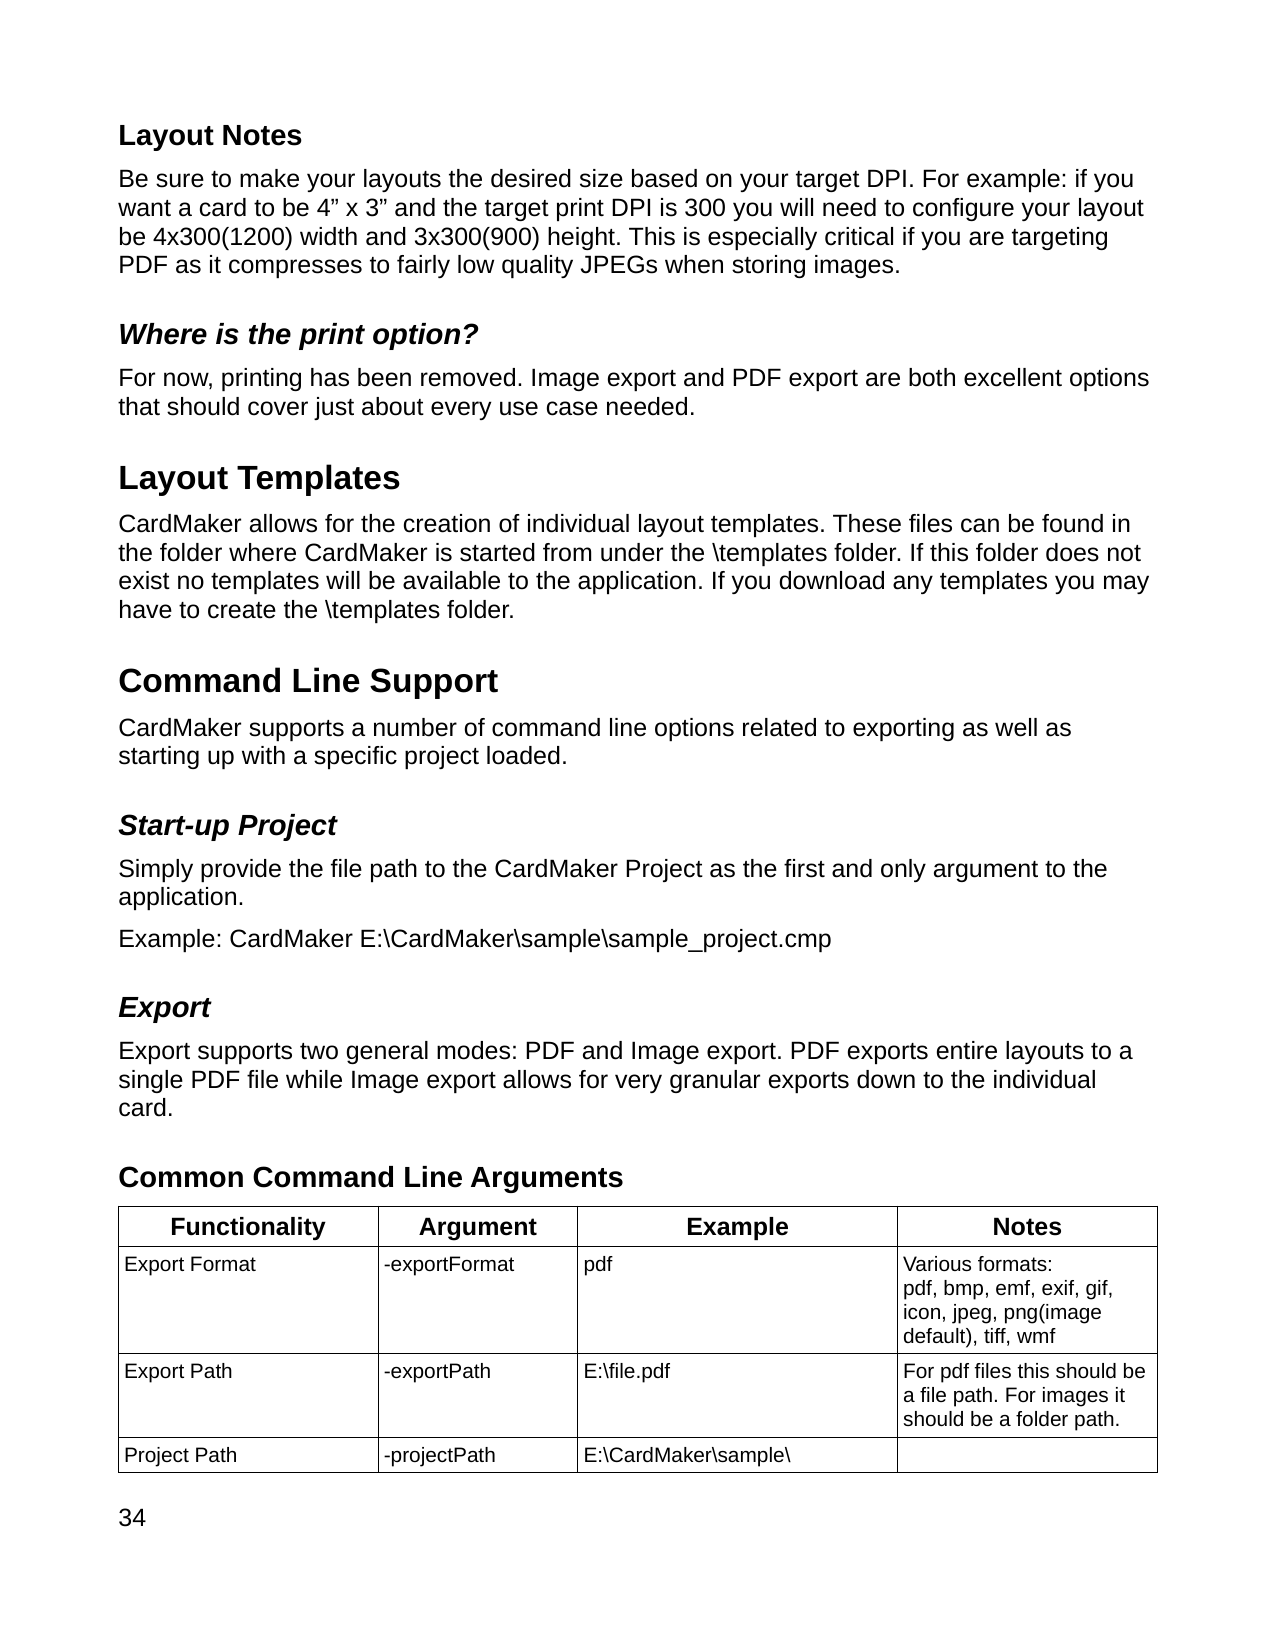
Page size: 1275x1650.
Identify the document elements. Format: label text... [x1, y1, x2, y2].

subtitle Export [118, 990, 1157, 1023]
subtitle Common Command Line Arguments [118, 1159, 1157, 1193]
subtitle Where is the print option? [118, 317, 1157, 350]
subtitle Layout Notes [118, 118, 1157, 152]
table_header Argument [379, 1207, 577, 1246]
text CardMaker allows for the creation of individual layout templates. These files can be found in the folder where CardMaker is started from under the \templates folder. If this folder does not exist no templates will be available to the application. If you download any templates you may have to create the \templates folder. [118, 509, 1157, 624]
subtitle Start-up Project [118, 807, 1157, 841]
table_cell -exportFormat [379, 1247, 577, 1353]
text For now, printing has been removed. Image export and PDF export are both excellent options that should cover just about every use case needed. [118, 363, 1157, 420]
table_cell For pdf files this should be a file path. For images it should be a folder path. [898, 1354, 1157, 1437]
table_cell Project Path [119, 1438, 378, 1472]
table_header Notes [898, 1207, 1157, 1246]
table_cell [898, 1438, 1157, 1472]
table_cell Export Format [119, 1247, 378, 1353]
text CardMaker supports a number of command line options related to exporting as well as starting up with a specific project loaded. [118, 712, 1157, 770]
table_cell -projectPath [379, 1438, 577, 1472]
subtitle Command Line Support [118, 661, 1157, 700]
subtitle Layout Templates [118, 458, 1157, 496]
table_header Functionality [119, 1207, 378, 1246]
text Example: CardMaker E:\CardMaker\sample\sample_project.cmp [118, 923, 1157, 952]
table_cell E:\file.pdf [578, 1354, 897, 1437]
table_header Example [578, 1207, 897, 1246]
table_cell Various formats: pdf, bmp, emf, exif, gif, icon, jpeg, png(image default), tiff, wmf [898, 1247, 1157, 1353]
table_cell Export Path [119, 1354, 378, 1437]
table_cell -exportPath [379, 1354, 577, 1437]
text Export supports two general modes: PDF and Image export. PDF exports entire layouts to a single PDF file while Image export allows for very granular exports down to the individual card. [118, 1036, 1157, 1122]
table_cell pdf [578, 1247, 897, 1353]
table_cell E:\CardMaker\sample\ [578, 1438, 897, 1472]
text Simply provide the file path to the CardMaker Project as the first and only argument to the application. [118, 853, 1157, 911]
text Be sure to make your layouts the desired size based on your target DPI. For example: if you want a card to be 4” x 3” and the target print DPI is 300 you will need to configure your layout be 4x300(1200) width and 3x300(900) height. This is especially critical if you are targeting PDF as it compresses to fairly low quality JPEGs when storing images. [118, 164, 1157, 279]
